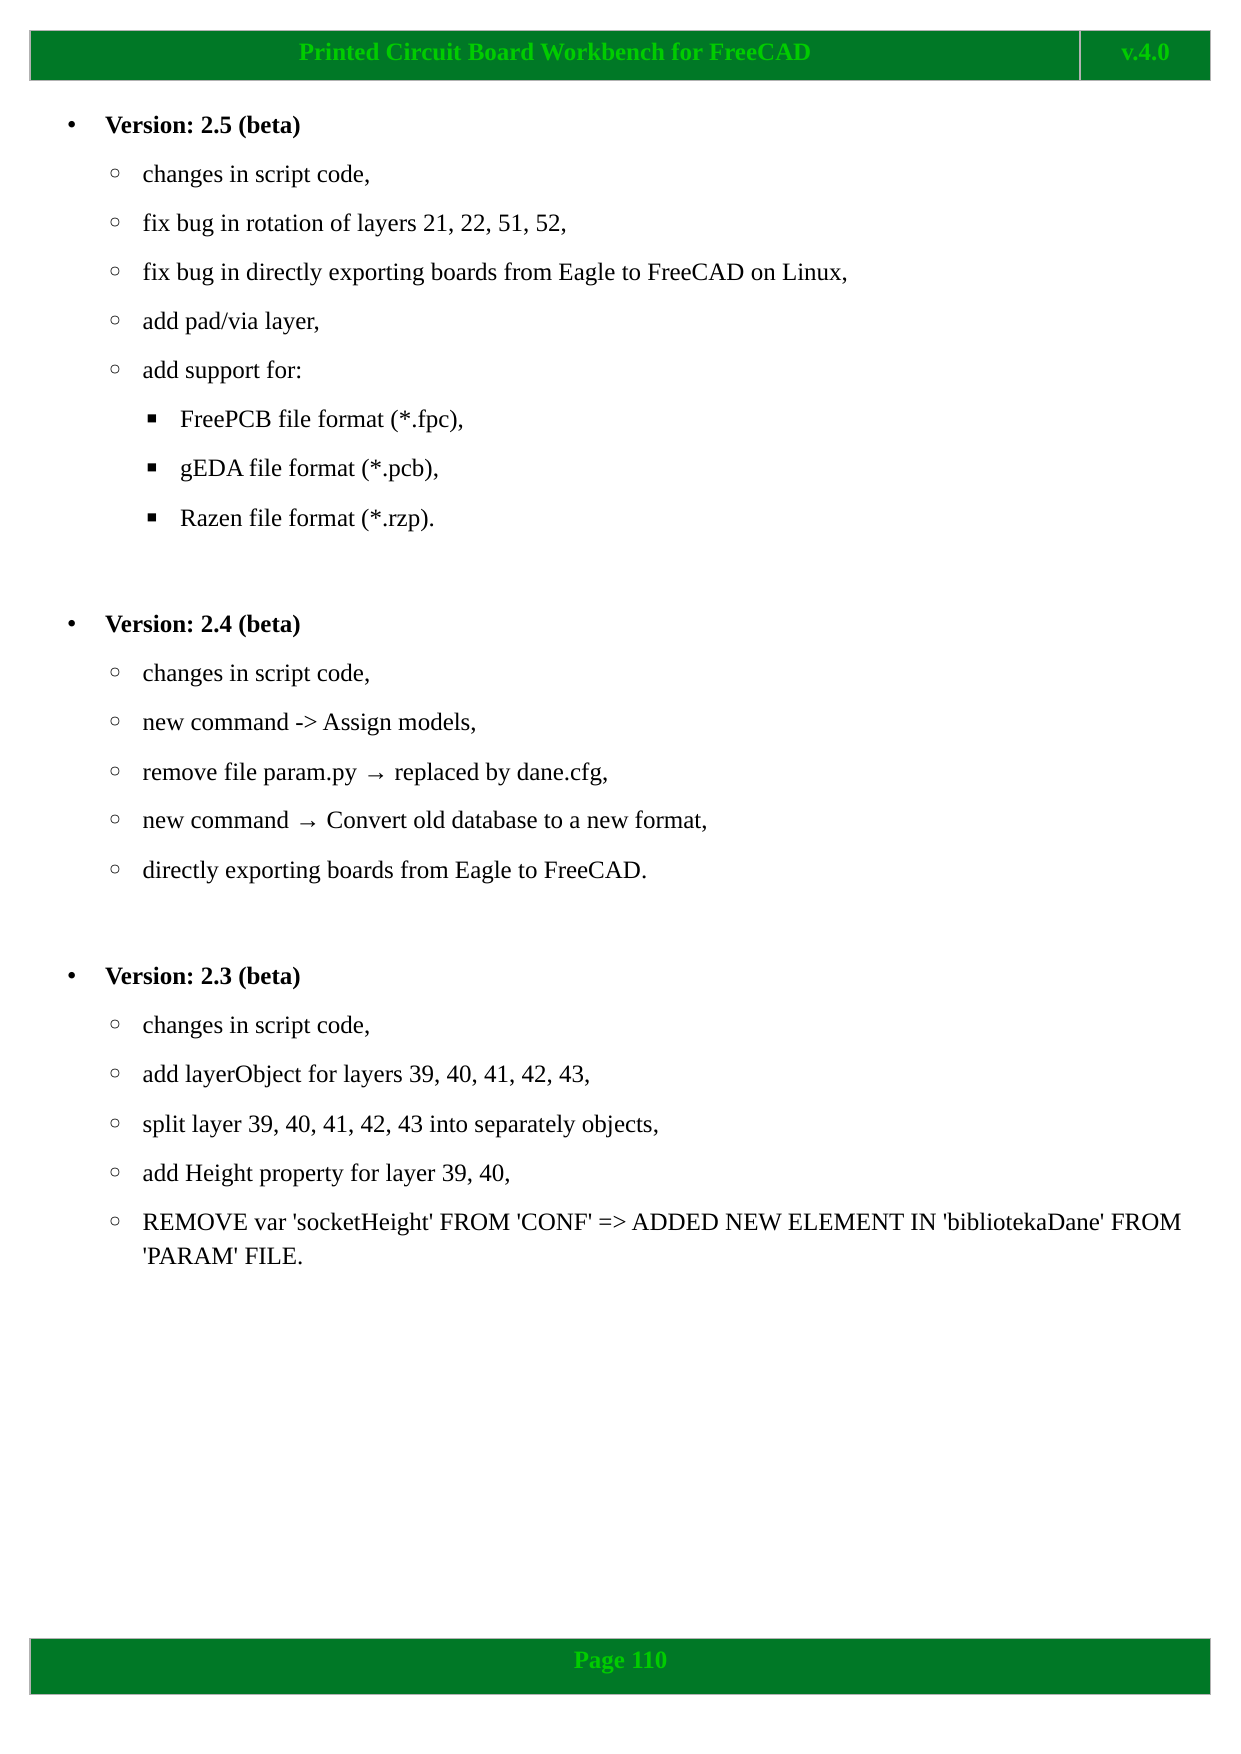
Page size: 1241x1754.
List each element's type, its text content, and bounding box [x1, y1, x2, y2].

list Razen file format (*.rzp). [142, 503, 1211, 531]
list directly exporting boards from Eagle to FreeCAD. [105, 855, 1211, 883]
list add layerObject for layers 39, 40, 41, 42, 43, [105, 1059, 1211, 1088]
list changes in script code, [105, 1011, 1211, 1039]
list new command → Convert old database to a new format, [105, 806, 1211, 834]
list fix bug in rotation of layers 21, 22, 51, 52, [105, 208, 1211, 237]
list add support for: [105, 355, 1211, 384]
list changes in script code, [105, 658, 1211, 687]
list remove file param.py → replaced by dane.cfg, [105, 757, 1211, 785]
list FreePCB file format (*.fpc), [142, 404, 1211, 433]
list new command -> Assign models, [105, 707, 1211, 736]
list gEDA file format (*.pcb), [142, 453, 1211, 482]
list Version: 2.4 (beta) [67, 609, 1211, 638]
list Version: 2.5 (beta) [67, 110, 1211, 139]
list changes in script code, [105, 159, 1211, 188]
list Version: 2.3 (beta) [67, 961, 1211, 990]
list fix bug in directly exporting boards from Eagle to FreeCAD on Linux, [105, 257, 1211, 286]
list add Height property for layer 39, 40, [105, 1158, 1211, 1186]
list REMOVE var 'socketHeight' FROM 'CONF' => ADDED NEW ELEMENT IN 'bibliotekaDane' FROM 'PARAM' FILE. [105, 1207, 1211, 1270]
list add pad/via layer, [105, 306, 1211, 335]
list split layer 39, 40, 41, 42, 43 into separately objects, [105, 1109, 1211, 1137]
